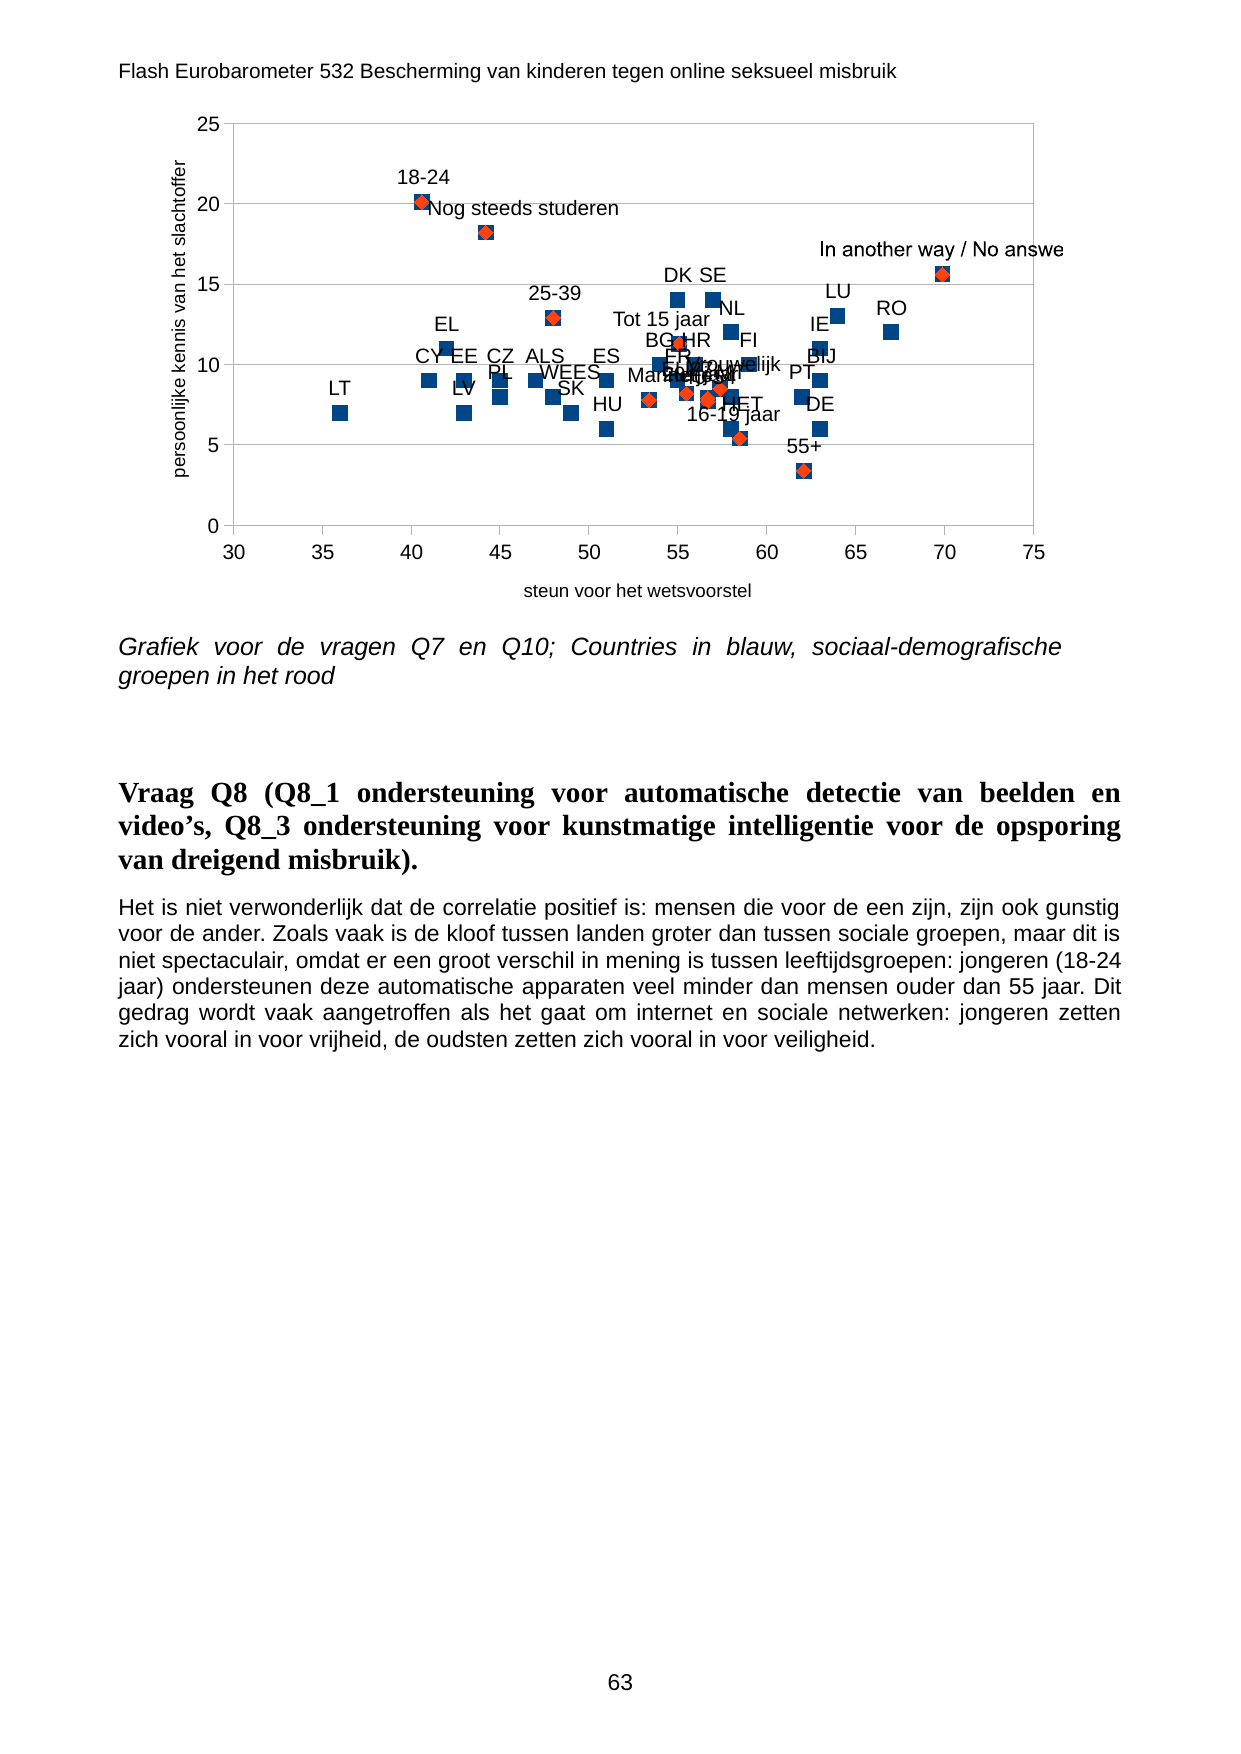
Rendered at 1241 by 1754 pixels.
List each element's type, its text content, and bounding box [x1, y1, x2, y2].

text Grafiek voor de vragen Q7 en Q10; Countries in blauw, sociaal-demografische groepen in het rood [118, 632, 1063, 690]
subtitle Vraag Q8 (Q8_1 ondersteuning voor automatische detectie van beelden en video’s, Q8_3 ondersteuning voor kunstmatige intelligentie voor de opsporing van dreigend misbruik). [118, 775, 1122, 876]
text Het is niet verwonderlijk dat de correlatie positief is: mensen die voor de een zijn, zijn ook gunstig voor de ander. Zoals vaak is de kloof tussen landen groter dan tussen sociale groepen, maar dit is niet spectaculair, omdat er een groot verschil in mening is tussen leeftijdsgroepen: jongeren (18-24 jaar) ondersteunen deze automatische apparaten veel minder dan mensen ouder dan 55 jaar. Dit gedrag wordt vaak aangetroffen als het gaat om internet en sociale netwerken: jongeren zetten zich vooral in voor vrijheid, de oudsten zetten zich vooral in voor veiligheid. [118, 894, 1122, 1052]
